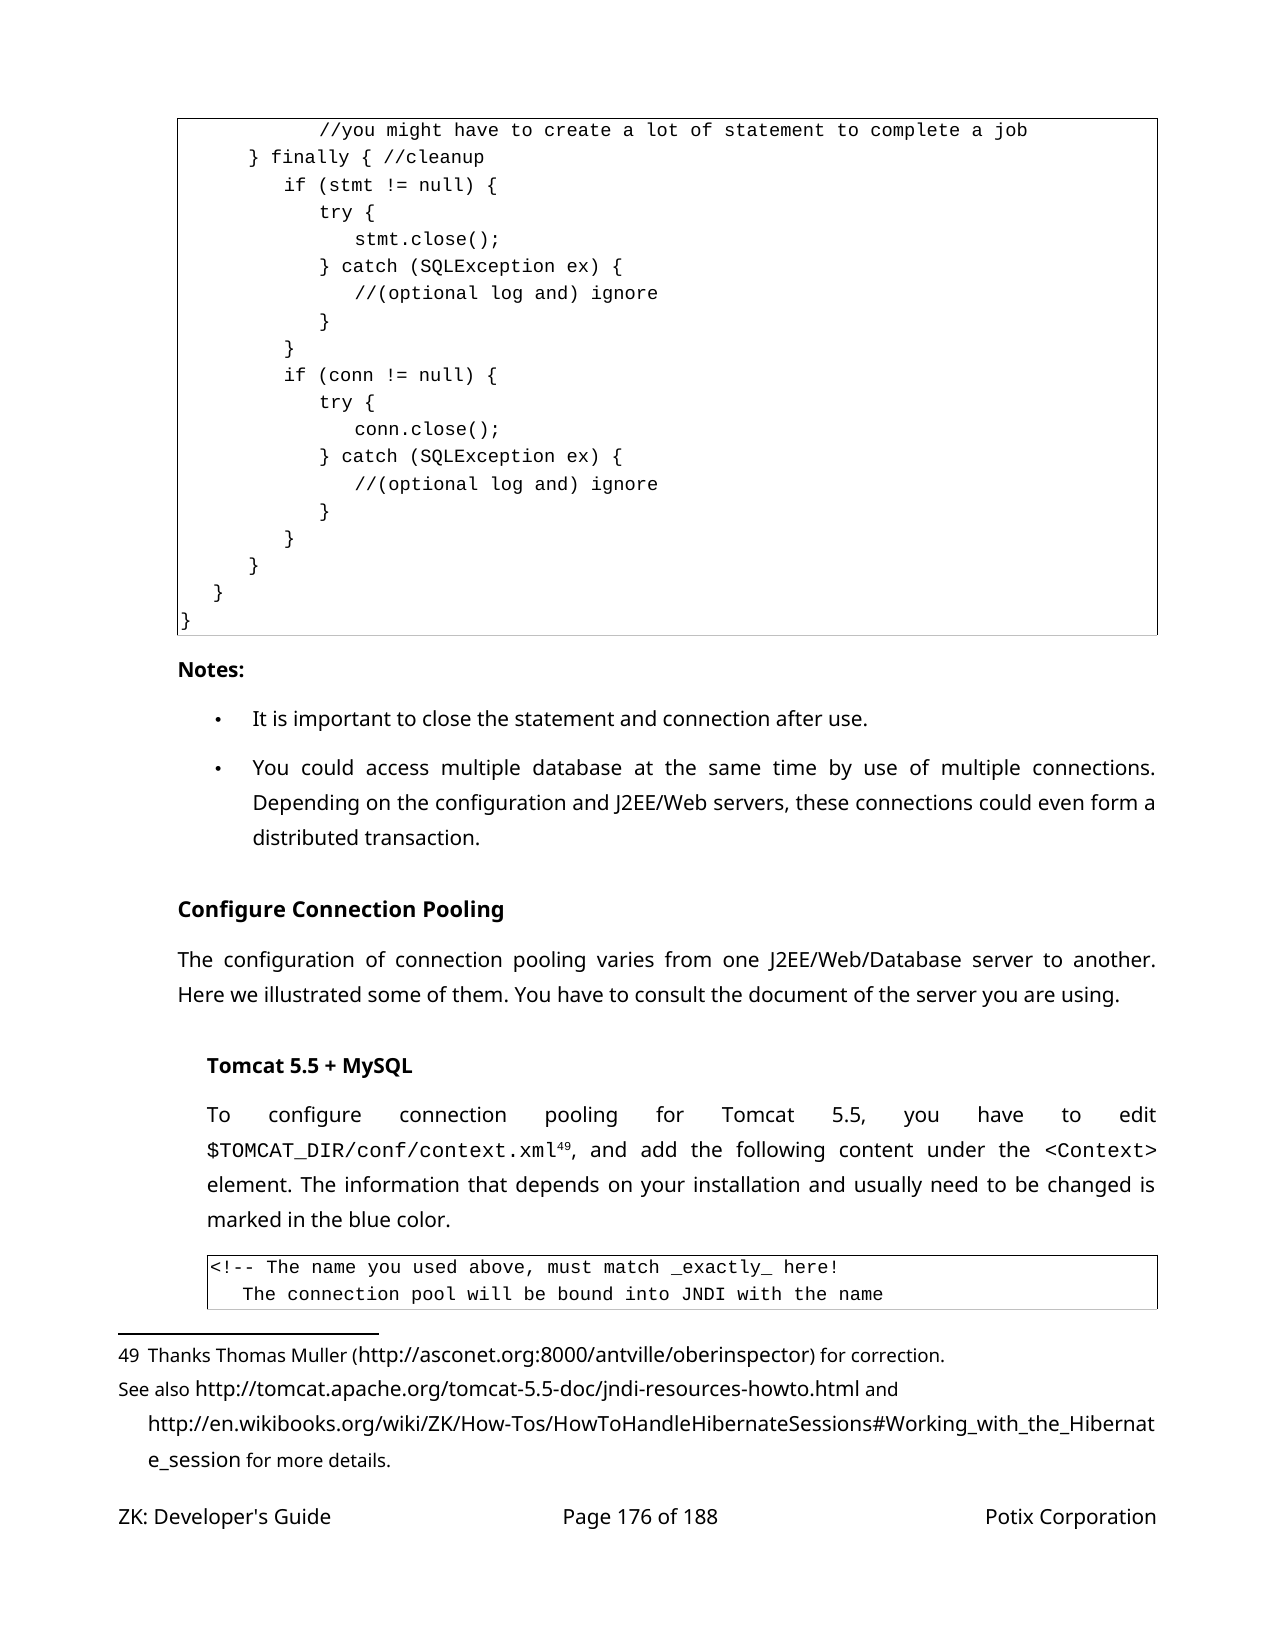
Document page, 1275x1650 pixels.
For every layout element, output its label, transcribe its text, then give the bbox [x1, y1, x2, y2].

subtitle Tomcat 5.5 + MySQL [207, 1051, 1157, 1079]
text } [178, 526, 1157, 550]
text } [178, 499, 1157, 523]
text } catch (SQLException ex) { [178, 254, 1157, 278]
text } [178, 580, 1157, 604]
text Notes: [177, 655, 1157, 684]
text if (conn != null) { [178, 363, 1157, 387]
text } [178, 336, 1157, 360]
text } catch (SQLException ex) { [178, 444, 1157, 469]
text //(optional log and) ignore [178, 472, 1157, 496]
text try { [178, 390, 1157, 414]
list It is important to close the statement and connection after use. [215, 704, 1157, 732]
subtitle Configure Connection Pooling [177, 894, 1157, 924]
text //you might have to create a lot of statement to complete a job [178, 119, 1157, 142]
text } [178, 607, 1157, 635]
text The connection pool will be bound into JNDI with the name [208, 1282, 1157, 1309]
text } [178, 308, 1157, 333]
text if (stmt != null) { [178, 172, 1157, 197]
text Thanks Thomas Muller (http://asconet.org:8000/antville/oberinspector) for correction. [118, 1340, 1157, 1368]
text See also http://tomcat.apache.org/tomcat-5.5-doc/jndi-resources-howto.html and http://en.wikibooks.org/wiki/ZK/How-Tos/HowToHandleHibernateSessions#Working_with_the_Hibernate_session for more details. [118, 1374, 1157, 1473]
text To configure connection pooling for Tomcat 5.5, you have to edit $TOMCAT_DIR/conf/context.xml, and add the following content under the <Context> element. The information that depends on your installation and usually need to be changed is marked in the blue color. [207, 1100, 1157, 1234]
text <!-- The name you used above, must match _exactly_ here! [208, 1256, 1157, 1279]
list You could access multiple database at the same time by use of multiple connections. Depending on the configuration and J2EE/Web servers, these connections could even form a distributed transaction. [215, 753, 1157, 852]
text try { [178, 200, 1157, 224]
text conn.close(); [178, 417, 1157, 441]
text The configuration of connection pooling varies from one J2EE/Web/Database server to another. Here we illustrated some of them. You have to consult the document of the server you are using. [177, 945, 1157, 1008]
text } [178, 553, 1157, 577]
text stmt.close(); [178, 227, 1157, 251]
text } finally { //cleanup [178, 145, 1157, 169]
text //(optional log and) ignore [178, 281, 1157, 306]
